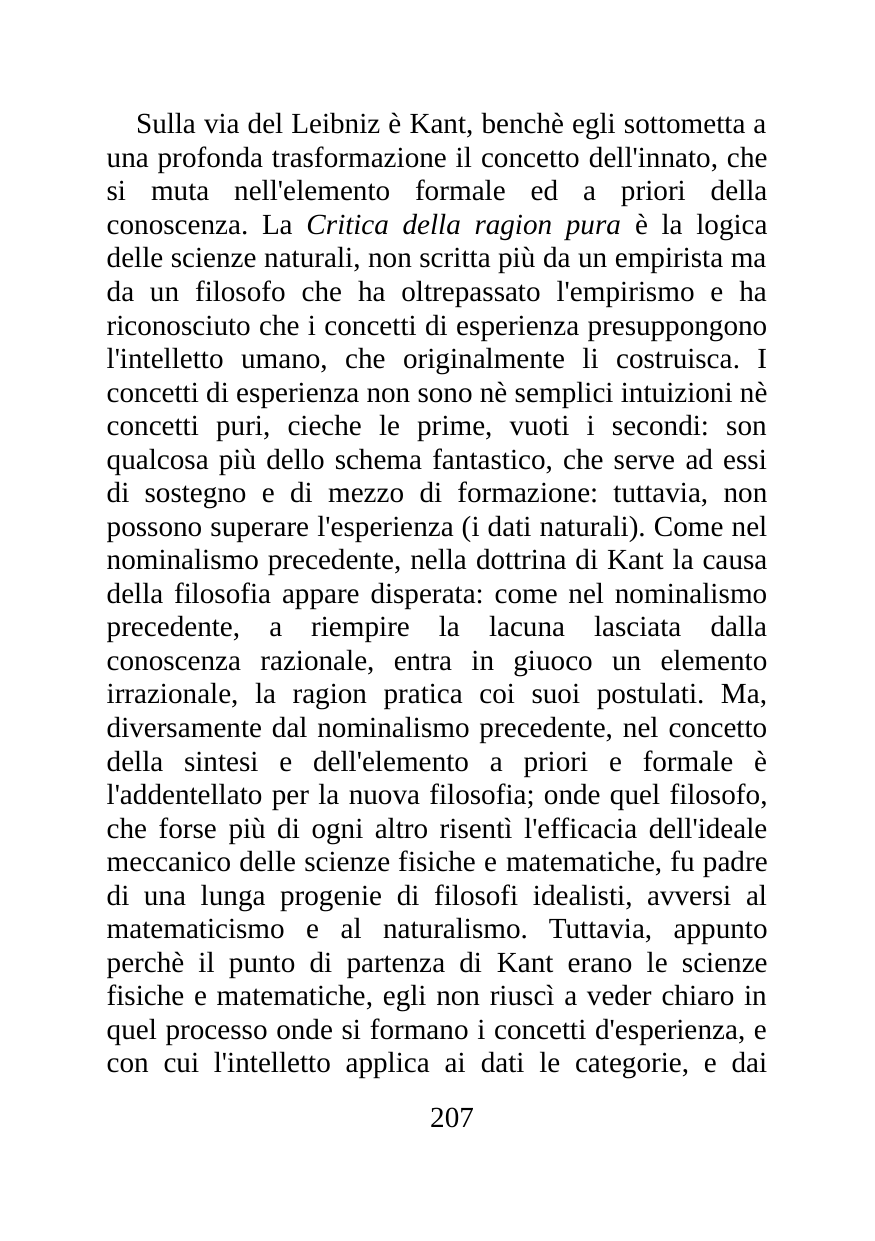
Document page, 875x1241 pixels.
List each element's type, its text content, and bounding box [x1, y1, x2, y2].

text Sulla via del Leibniz è Kant, benchè egli sottometta a una profonda trasformazione il concetto dell'innato, che si muta nell'elemento formale ed a priori della conoscenza. La Critica della ragion pura è la logica delle scienze naturali, non scritta più da un empirista ma da un filosofo che ha oltrepassato l'empirismo e ha riconosciuto che i concetti di esperienza presuppongono l'intelletto umano, che originalmente li costruisca. I concetti di esperienza non sono nè semplici intuizioni nè concetti puri, cieche le prime, vuoti i secondi: son qualcosa più dello schema fantastico, che serve ad essi di sostegno e di mezzo di formazione: tuttavia, non possono superare l'esperienza (i dati naturali). Come nel nominalismo precedente, nella dottrina di Kant la causa della filosofia appare disperata: come nel nominalismo precedente, a riempire la lacuna lasciata dalla conoscenza razionale, entra in giuoco un elemento irrazionale, la ragion pratica coi suoi postulati. Ma, diversamente dal nominalismo precedente, nel concetto della sintesi e dell'elemento a priori e formale è l'addentellato per la nuova filosofia; onde quel filosofo, che forse più di ogni altro risentì l'efficacia dell'ideale meccanico delle scienze fisiche e matematiche, fu padre di una lunga progenie di filosofi idealisti, avversi al matematicismo e al naturalismo. Tuttavia, appunto perchè il punto di partenza di Kant erano le scienze fisiche e matematiche, egli non riuscì a veder chiaro in quel processo onde si formano i concetti d'esperienza, e con cui l'intelletto applica ai dati le categorie, e dai [106, 106, 768, 1079]
